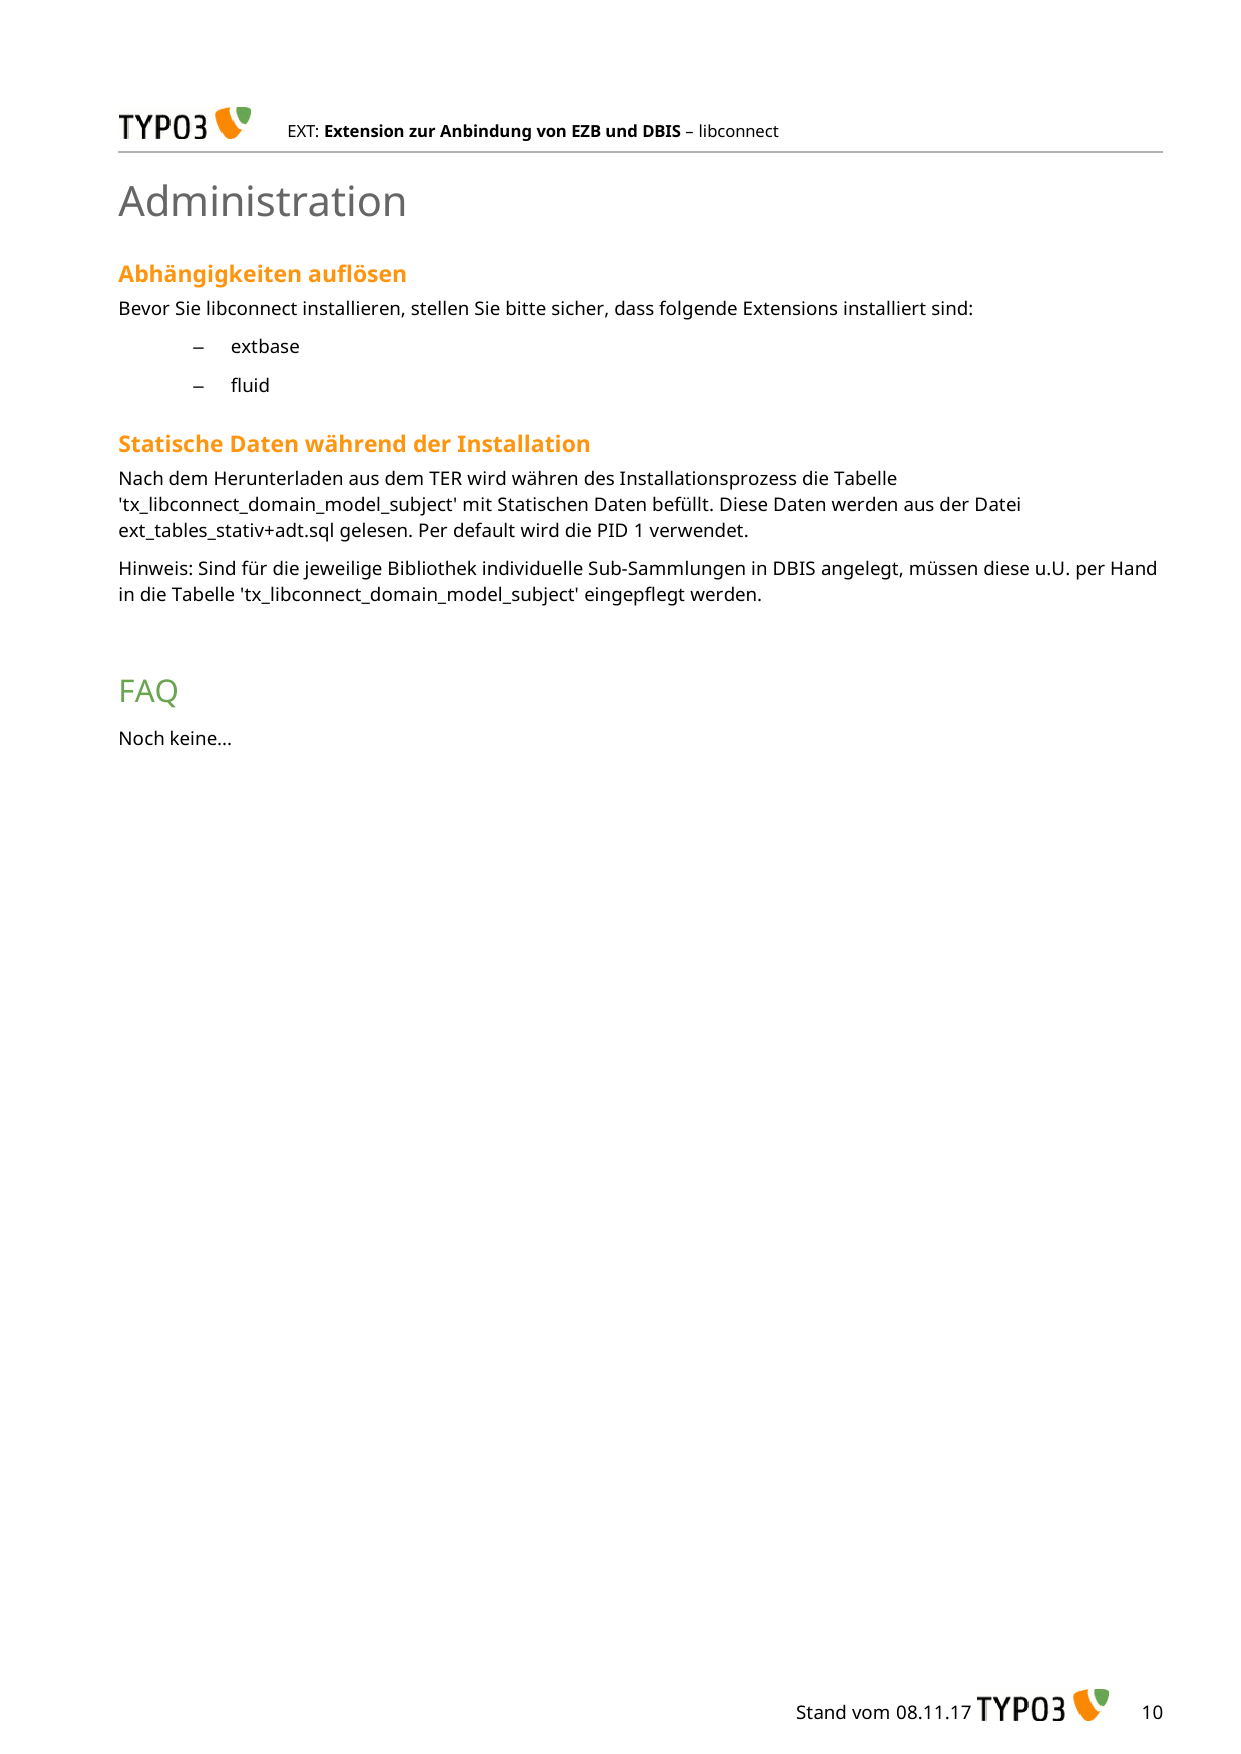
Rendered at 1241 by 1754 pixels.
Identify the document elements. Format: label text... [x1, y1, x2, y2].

picture [118, 106, 254, 139]
subtitle extbase [193, 333, 1163, 359]
subtitle Abhängigkeiten auflösen [118, 258, 1163, 289]
subtitle Bevor Sie libconnect installieren, stellen Sie bitte sicher, dass folgende Extensions installiert sind: [118, 295, 1163, 321]
picture [976, 1688, 1112, 1721]
subtitle fluid [193, 372, 1163, 398]
subtitle Nach dem Herunterladen aus dem TER wird währen des Installationsprozess die Tabelle 'tx_libconnect_domain_model_subject' mit Statischen Daten befüllt. Diese Daten werden aus der Datei ext_tables_stativ+adt.sql gelesen. Per default wird die PID 1 verwendet. [118, 464, 1163, 543]
subtitle FAQ [118, 669, 1163, 712]
subtitle Administration [118, 172, 1163, 228]
subtitle Hinweis: Sind für die jeweilige Bibliothek individuelle Sub-Sammlungen in DBIS angelegt, müssen diese u.U. per Hand in die Tabelle 'tx_libconnect_domain_model_subject' eingepflegt werden. [118, 555, 1163, 607]
list Noch keine... [118, 725, 1163, 751]
subtitle Statische Daten während der Installation [118, 427, 1163, 458]
